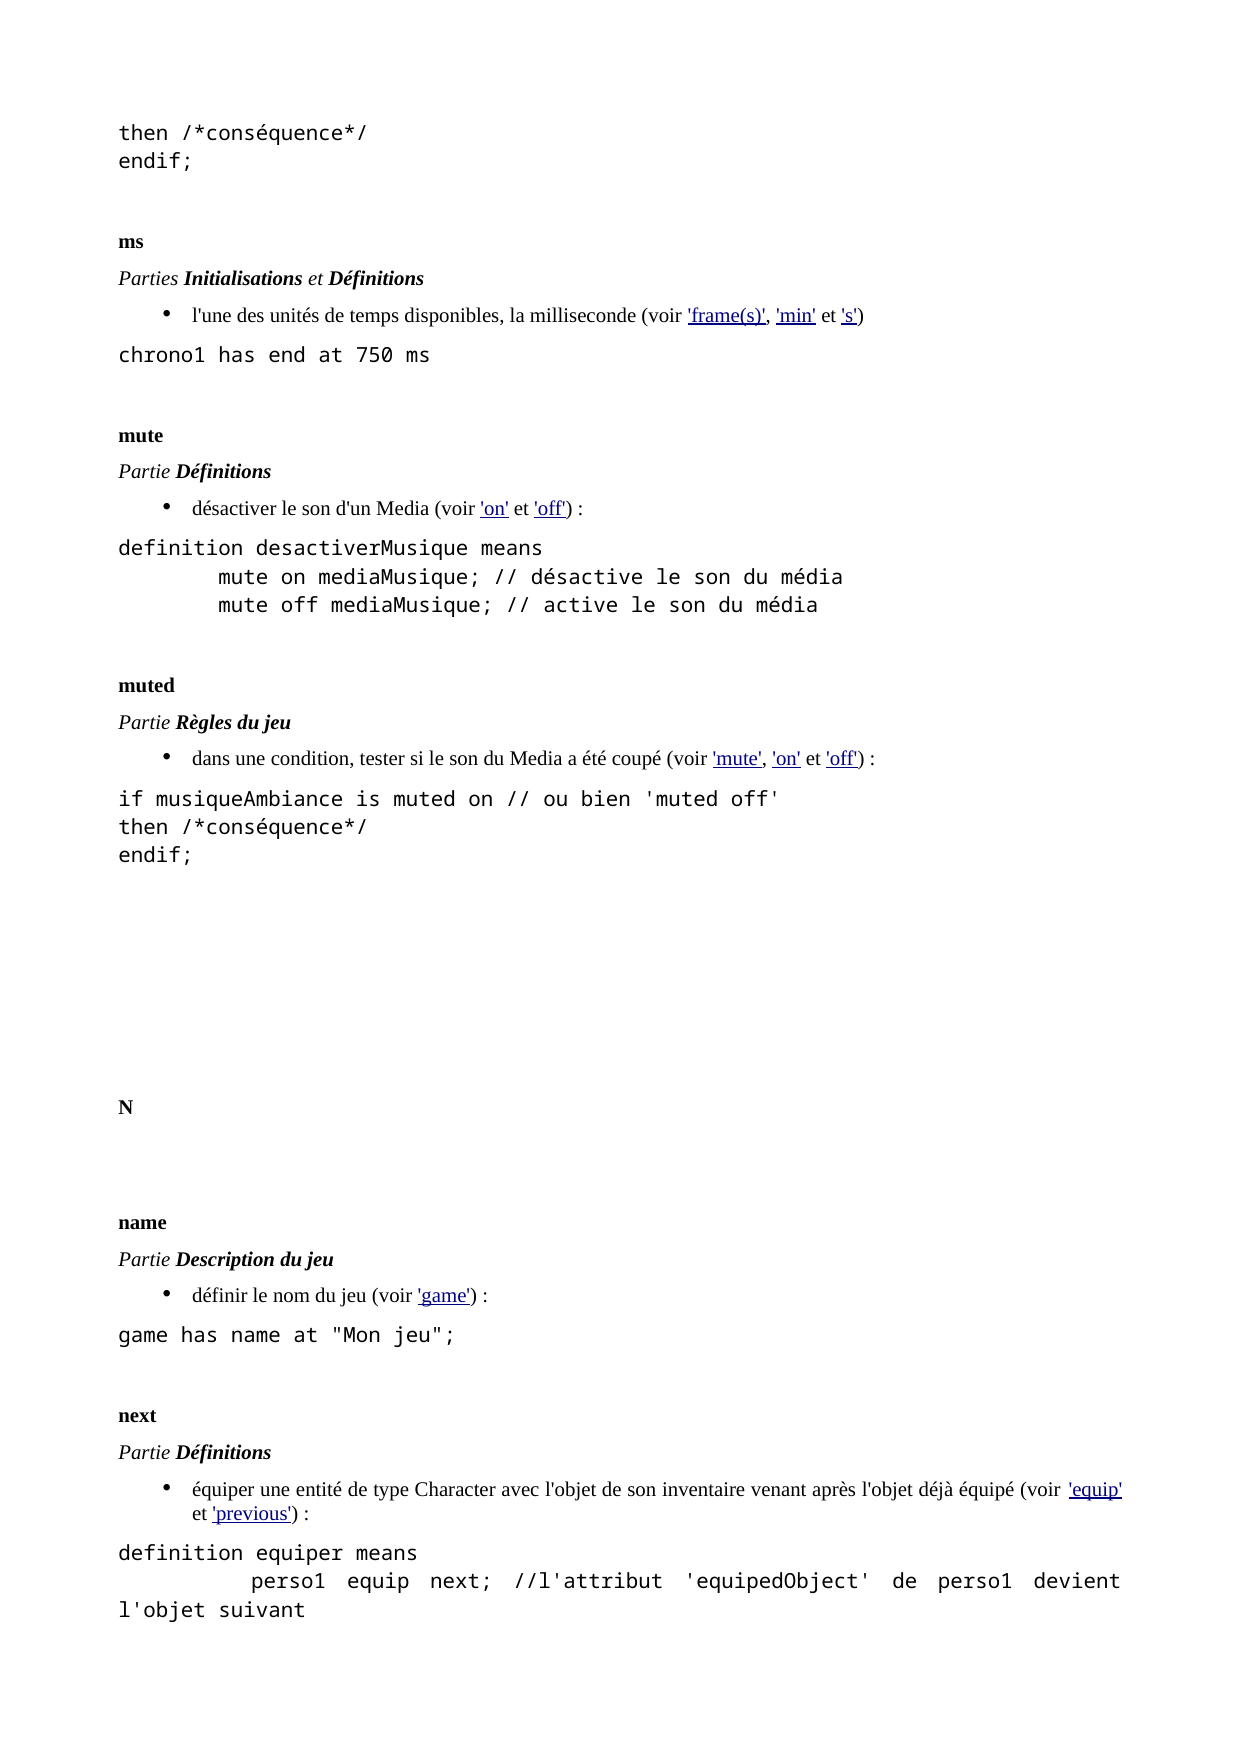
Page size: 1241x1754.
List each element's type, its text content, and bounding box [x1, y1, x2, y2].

text Partie Règles du jeu [118, 710, 1122, 734]
list dans une condition, tester si le son du Media a été coupé (voir 'mute', 'on' et 'off') : [162, 746, 1122, 771]
subtitle ms [118, 229, 1122, 253]
list définir le nom du jeu (voir 'game') : [162, 1283, 1122, 1308]
text if musiqueAmbiance is muted on // ou bien 'muted off' [118, 784, 1122, 812]
text Parties Initialisations et Définitions [118, 266, 1122, 290]
list l'une des unités de temps disponibles, la milliseconde (voir 'frame(s)', 'min' et 's') [162, 303, 1122, 327]
text Partie Description du jeu [118, 1246, 1122, 1271]
subtitle N [118, 1095, 1122, 1119]
subtitle next [118, 1403, 1122, 1427]
text mute off mediaMusique; // active le son du média [118, 590, 1122, 619]
text then /*conséquence*/ [118, 812, 1122, 841]
text endif; [118, 147, 1122, 175]
text then /*conséquence*/ [118, 118, 1122, 147]
text mute on mediaMusique; // désactive le son du média [118, 562, 1122, 590]
list équiper une entité de type Character avec l'objet de son inventaire venant après l'objet déjà équipé (voir 'equip' et 'previous') : [162, 1476, 1122, 1525]
subtitle muted [118, 673, 1122, 697]
subtitle name [118, 1210, 1122, 1234]
text Partie Définitions [118, 459, 1122, 483]
text endif; [118, 841, 1122, 869]
subtitle mute [118, 423, 1122, 447]
list désactiver le son d'un Media (voir 'on' et 'off') : [162, 496, 1122, 521]
text chrono1 has end at 750 ms [118, 340, 1122, 368]
text Partie Définitions [118, 1440, 1122, 1464]
text definition desactiverMusique means [118, 533, 1122, 562]
text perso1 equip next; //l'attribut 'equipedObject' de perso1 devient l'objet suivant [118, 1566, 1122, 1623]
text definition equiper means [118, 1538, 1122, 1566]
text game has name at "Mon jeu"; [118, 1320, 1122, 1349]
